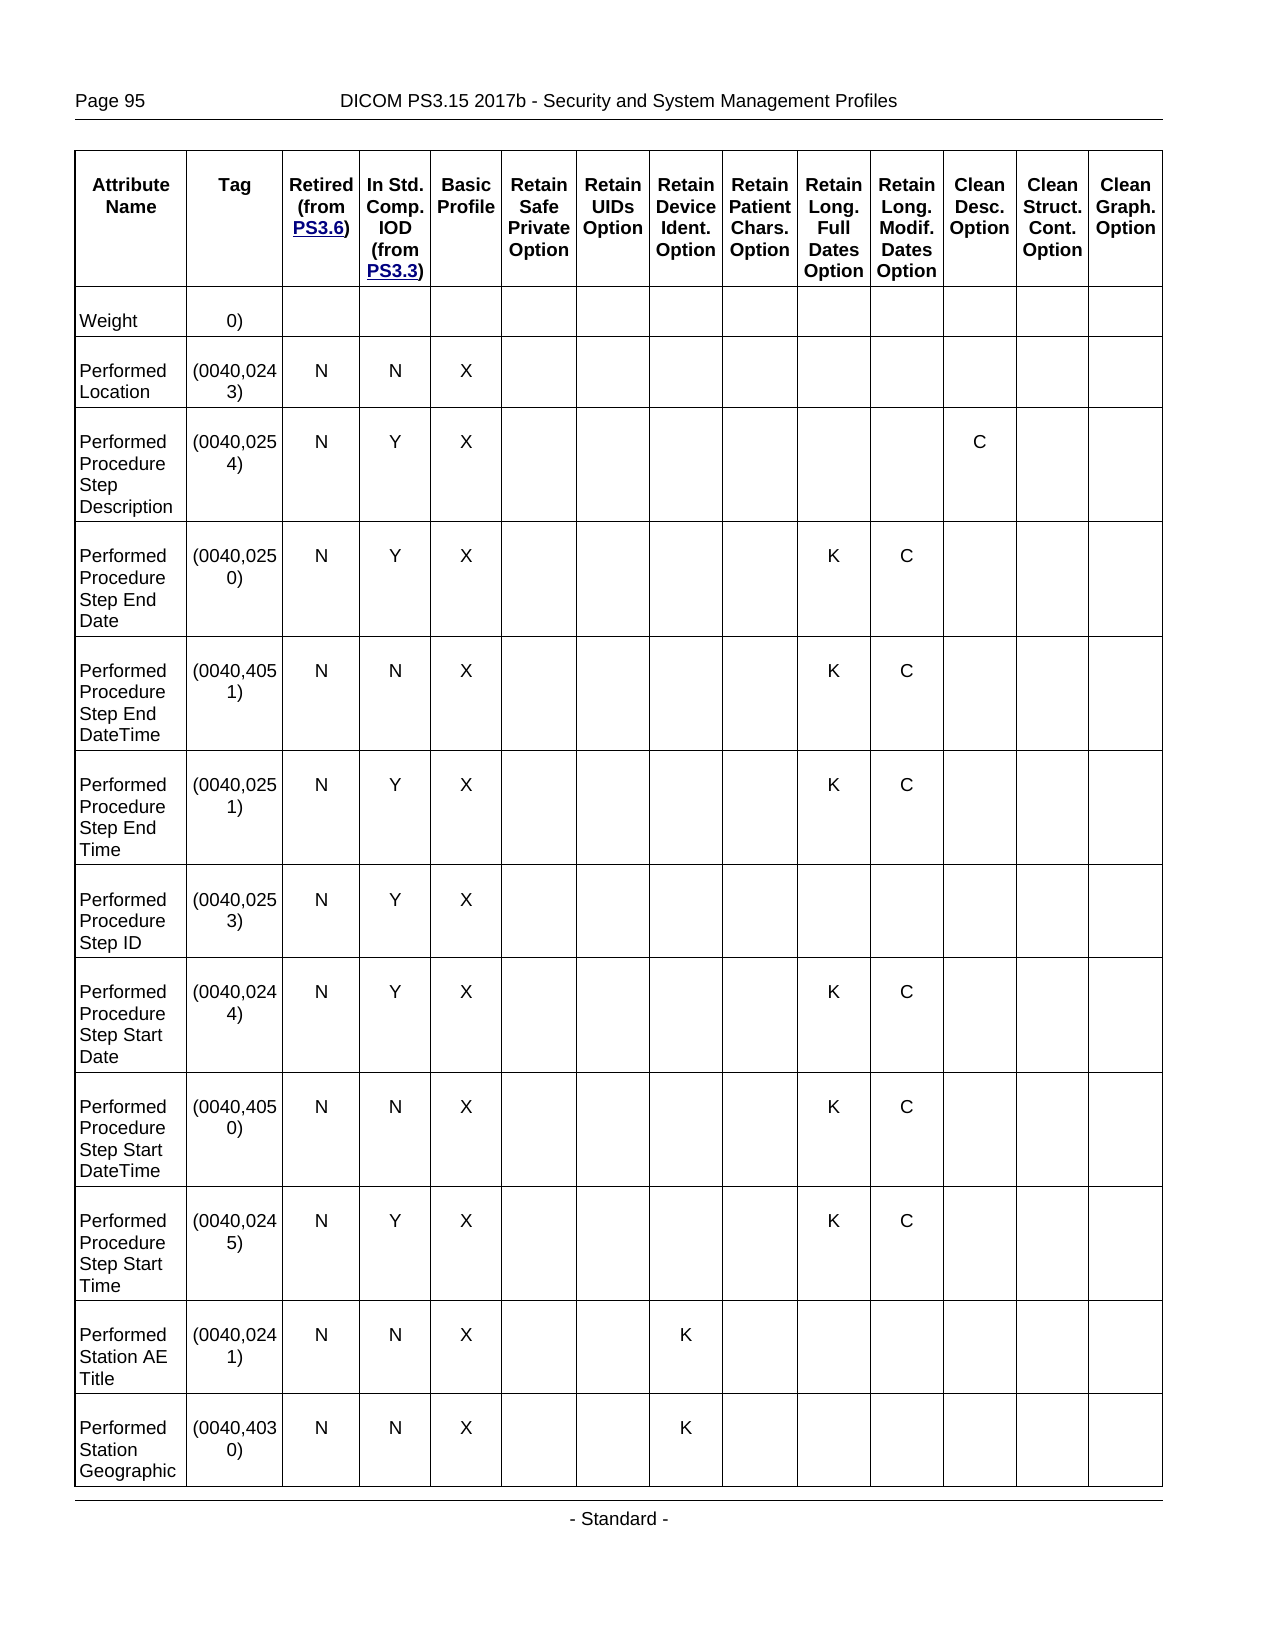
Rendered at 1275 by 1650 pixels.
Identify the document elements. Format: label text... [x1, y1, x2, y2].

table_cell [723, 1073, 797, 1186]
table_cell [798, 408, 870, 521]
table_cell [723, 1394, 797, 1486]
table_cell [1017, 751, 1088, 864]
table_cell N [283, 522, 359, 636]
table_cell N [360, 337, 430, 407]
table_cell K [798, 637, 870, 750]
table_cell Y [360, 1187, 430, 1300]
table_cell [431, 287, 501, 336]
table_cell K [798, 751, 870, 864]
table_cell Y [360, 408, 430, 521]
table_cell (0040,4051) [187, 637, 282, 750]
table_cell Performed Procedure Step Start Time [76, 1187, 186, 1300]
table_header Retain Safe Private Option [502, 151, 576, 286]
table_cell [944, 337, 1016, 407]
table_header Clean Graph. Option [1089, 151, 1162, 286]
table_cell [577, 637, 649, 750]
table_cell C [871, 958, 943, 1072]
table_cell K [650, 1394, 722, 1486]
table_cell [798, 1301, 870, 1393]
table_cell [798, 287, 870, 336]
table_cell [502, 958, 576, 1072]
table_cell [723, 337, 797, 407]
table_cell [1089, 1073, 1162, 1186]
table_cell K [798, 522, 870, 636]
table_cell [502, 751, 576, 864]
table_cell Y [360, 522, 430, 636]
table_cell (0040,0244) [187, 958, 282, 1072]
table_cell [798, 1394, 870, 1486]
table_cell N [283, 408, 359, 521]
table_cell X [431, 337, 501, 407]
table_cell [502, 1073, 576, 1186]
table_cell [1017, 1073, 1088, 1186]
table_cell [502, 1301, 576, 1393]
table_cell [944, 637, 1016, 750]
table_cell (0040,0254) [187, 408, 282, 521]
table_cell N [360, 1394, 430, 1486]
table_cell [1017, 958, 1088, 1072]
table_cell [944, 958, 1016, 1072]
table_cell Y [360, 958, 430, 1072]
table_cell [577, 1073, 649, 1186]
table_cell [1089, 1301, 1162, 1393]
table_cell [723, 408, 797, 521]
table_cell [577, 751, 649, 864]
table_cell C [871, 522, 943, 636]
table_cell X [431, 637, 501, 750]
table_cell [502, 637, 576, 750]
table_cell [723, 522, 797, 636]
table_cell [650, 637, 722, 750]
table_cell [944, 287, 1016, 336]
table_cell Performed Location [76, 337, 186, 407]
table_cell Performed Procedure Step End DateTime [76, 637, 186, 750]
table_header Basic Profile [431, 151, 501, 286]
table_cell N [283, 1073, 359, 1186]
table_cell [502, 287, 576, 336]
table_cell [1089, 408, 1162, 521]
table_cell [1089, 865, 1162, 957]
table_cell K [798, 1073, 870, 1186]
table_cell [723, 637, 797, 750]
table_cell [360, 287, 430, 336]
table_cell [1017, 408, 1088, 521]
table_cell Weight [76, 287, 186, 336]
table_cell [1017, 1301, 1088, 1393]
table_cell [650, 865, 722, 957]
table_cell Performed Procedure Step End Time [76, 751, 186, 864]
table_header Retain Long. Full Dates Option [798, 151, 870, 286]
table_cell [1017, 337, 1088, 407]
table_cell X [431, 408, 501, 521]
table_cell (0040,0245) [187, 1187, 282, 1300]
table_cell N [283, 958, 359, 1072]
table_cell N [283, 1394, 359, 1486]
table_cell Performed Procedure Step ID [76, 865, 186, 957]
table_cell (0040,0250) [187, 522, 282, 636]
table_cell [723, 751, 797, 864]
table_cell N [360, 637, 430, 750]
table_cell (0040,4050) [187, 1073, 282, 1186]
table_cell K [798, 958, 870, 1072]
table_cell (0040,0243) [187, 337, 282, 407]
table_cell [1017, 865, 1088, 957]
table_cell X [431, 1073, 501, 1186]
table_cell X [431, 1301, 501, 1393]
table_cell Performed Procedure Step Start Date [76, 958, 186, 1072]
table_cell N [283, 337, 359, 407]
table_cell [944, 1187, 1016, 1300]
table_header Retired (from PS3.6) [283, 151, 359, 286]
table_cell [871, 287, 943, 336]
table_cell [871, 1301, 943, 1393]
table_cell [1089, 637, 1162, 750]
table_header Retain UIDs Option [577, 151, 649, 286]
table_cell Performed Procedure Step Description [76, 408, 186, 521]
table_cell N [283, 1301, 359, 1393]
table_cell Performed Procedure Step Start DateTime [76, 1073, 186, 1186]
table_cell [283, 287, 359, 336]
table_header Clean Desc. Option [944, 151, 1016, 286]
table_cell [1017, 287, 1088, 336]
table_cell [650, 1073, 722, 1186]
table_cell [1017, 1187, 1088, 1300]
table_cell X [431, 1187, 501, 1300]
table_cell [871, 865, 943, 957]
table_cell [577, 337, 649, 407]
table_cell 0) [187, 287, 282, 336]
table_cell [944, 522, 1016, 636]
table_cell [723, 1301, 797, 1393]
table_cell Performed Station AE Title [76, 1301, 186, 1393]
table_cell [1089, 751, 1162, 864]
table_cell [502, 1187, 576, 1300]
table_cell C [944, 408, 1016, 521]
table_cell [577, 1301, 649, 1393]
table_header Retain Device Ident. Option [650, 151, 722, 286]
table_cell C [871, 1187, 943, 1300]
table_cell Performed Station Geographic [76, 1394, 186, 1486]
table_cell [577, 1394, 649, 1486]
table_cell [577, 408, 649, 521]
table_cell [944, 751, 1016, 864]
table_cell N [283, 865, 359, 957]
table_cell [1017, 522, 1088, 636]
table_cell C [871, 1073, 943, 1186]
table_cell Y [360, 865, 430, 957]
table_cell [944, 1073, 1016, 1186]
table_cell [577, 522, 649, 636]
table_cell (0040,0253) [187, 865, 282, 957]
table_header In Std. Comp. IOD (from PS3.3) [360, 151, 430, 286]
table_cell N [283, 637, 359, 750]
table_cell [502, 865, 576, 957]
table_cell [1089, 1394, 1162, 1486]
table_cell C [871, 751, 943, 864]
table_header Retain Patient Chars. Option [723, 151, 797, 286]
table_cell Performed Procedure Step End Date [76, 522, 186, 636]
table_cell [1089, 522, 1162, 636]
table_cell [650, 287, 722, 336]
table_cell [502, 1394, 576, 1486]
table_cell N [360, 1073, 430, 1186]
table_cell X [431, 958, 501, 1072]
table_cell X [431, 522, 501, 636]
table_cell [723, 865, 797, 957]
table_cell [502, 522, 576, 636]
table_cell (0040,4030) [187, 1394, 282, 1486]
table_cell [798, 337, 870, 407]
table_cell [1089, 287, 1162, 336]
table_cell [871, 1394, 943, 1486]
table_cell X [431, 1394, 501, 1486]
table_cell X [431, 751, 501, 864]
table_cell (0040,0251) [187, 751, 282, 864]
table_cell [1089, 337, 1162, 407]
table_cell [944, 865, 1016, 957]
table_cell [1089, 958, 1162, 1072]
table_cell [723, 1187, 797, 1300]
table_cell [723, 287, 797, 336]
table_cell [944, 1301, 1016, 1393]
table_cell [1017, 1394, 1088, 1486]
table_cell [577, 1187, 649, 1300]
table_cell [650, 522, 722, 636]
table_header Retain Long. Modif. Dates Option [871, 151, 943, 286]
table_cell [871, 408, 943, 521]
table_cell [1017, 637, 1088, 750]
table_cell [577, 287, 649, 336]
table_cell [502, 408, 576, 521]
table_cell [944, 1394, 1016, 1486]
table_header Clean Struct. Cont. Option [1017, 151, 1088, 286]
table_cell K [650, 1301, 722, 1393]
table_cell [577, 958, 649, 1072]
table_cell X [431, 865, 501, 957]
table_cell [798, 865, 870, 957]
table_cell N [283, 1187, 359, 1300]
table_cell [650, 1187, 722, 1300]
table_cell [871, 337, 943, 407]
table_cell K [798, 1187, 870, 1300]
table_header Attribute Name [76, 151, 186, 286]
table_cell [650, 337, 722, 407]
table_cell (0040,0241) [187, 1301, 282, 1393]
table_cell N [283, 751, 359, 864]
table_cell Y [360, 751, 430, 864]
table_cell [723, 958, 797, 1072]
table_cell [1089, 1187, 1162, 1300]
table_header Tag [187, 151, 282, 286]
table_cell [650, 751, 722, 864]
table_cell [577, 865, 649, 957]
table_cell N [360, 1301, 430, 1393]
table_cell [502, 337, 576, 407]
table_cell [650, 958, 722, 1072]
table_cell C [871, 637, 943, 750]
table_cell [650, 408, 722, 521]
